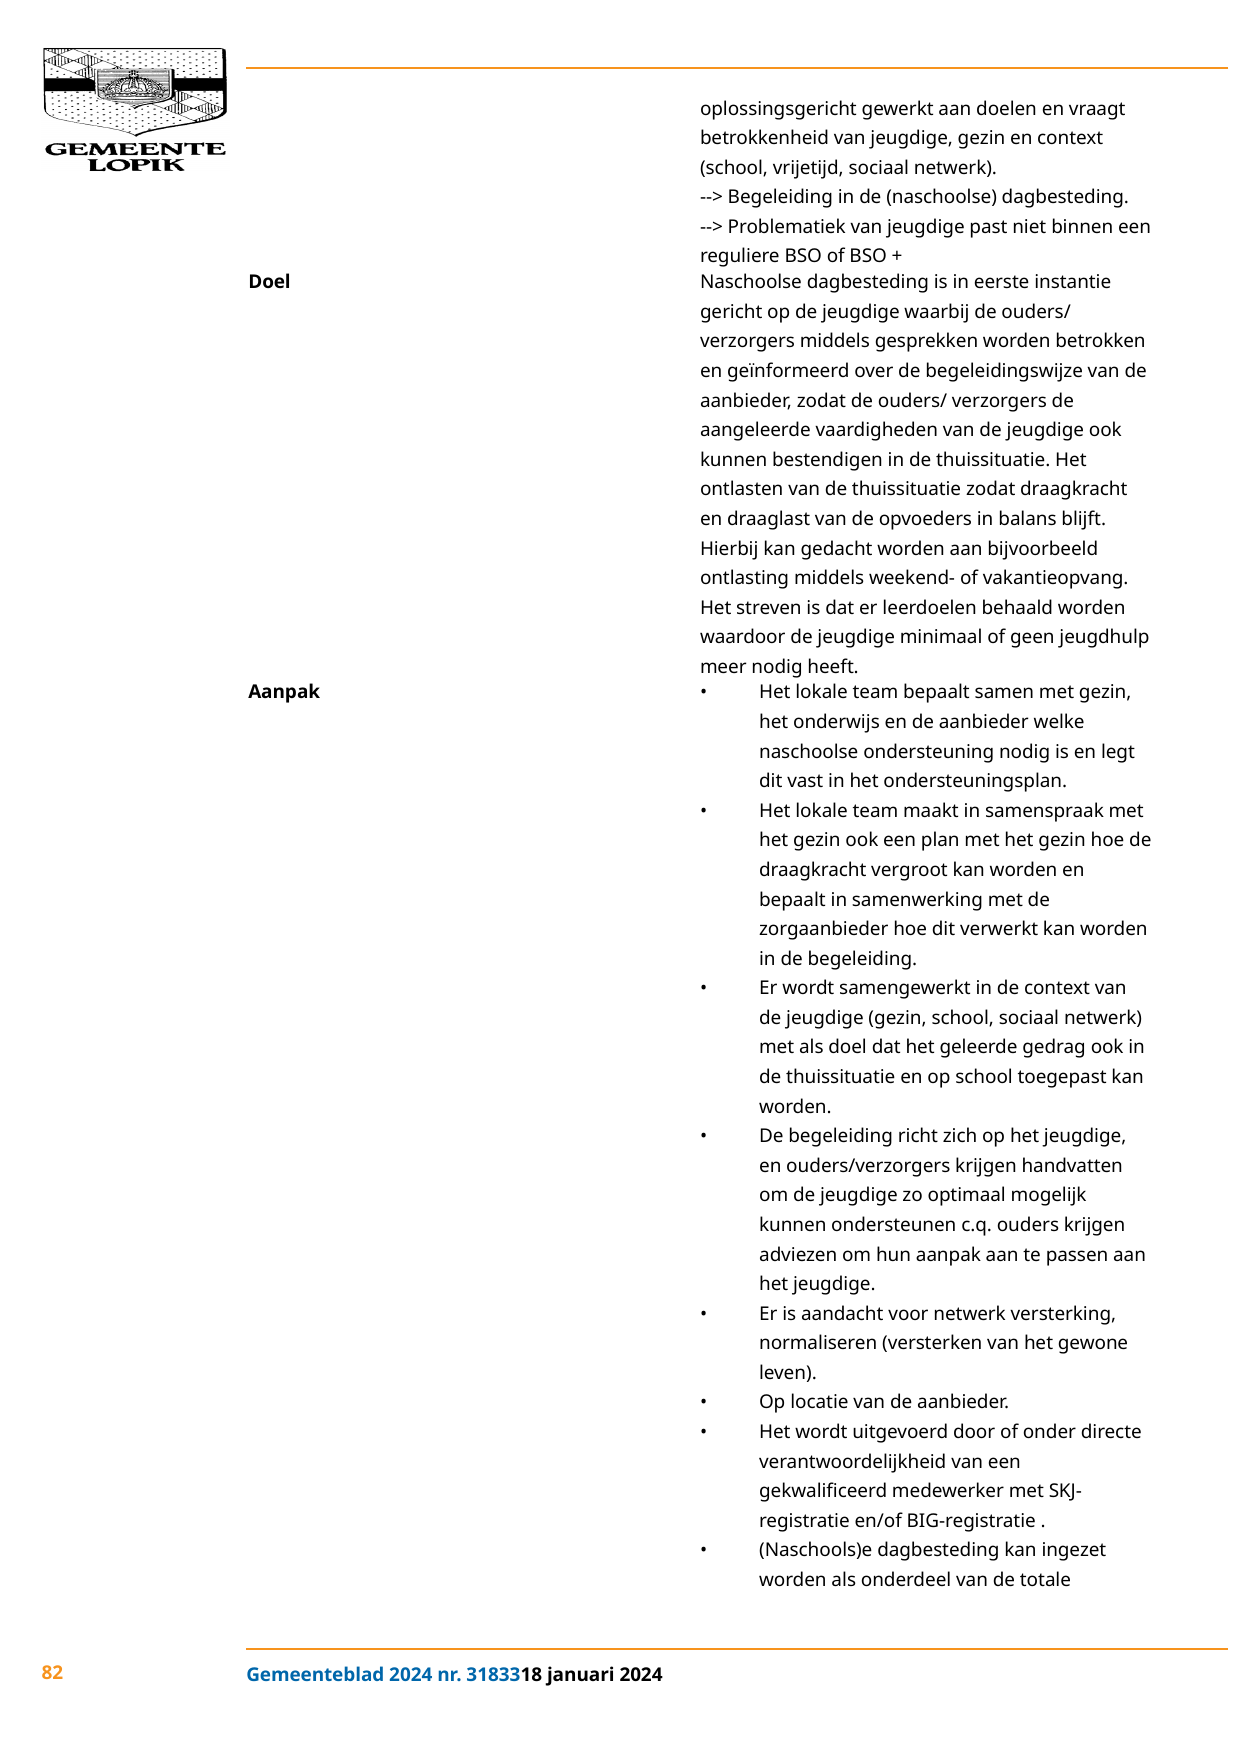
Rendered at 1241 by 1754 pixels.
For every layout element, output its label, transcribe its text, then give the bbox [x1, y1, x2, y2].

table_cell [248, 95, 700, 268]
table_cell Aanpak [248, 679, 700, 1592]
table_cell Het lokale team bepaalt samen met gezin, het onderwijs en de aanbieder welke naschoolse ondersteuning nodig is en legt dit vast in het ondersteuningsplan. Het lokale team maakt in samenspraak met het gezin ook een plan met het gezin hoe de draagkracht vergroot kan worden en bepaalt in samenwerking met de zorgaanbieder hoe dit verwerkt kan worden in de begeleiding. Er wordt samengewerkt in de context van de jeugdige (gezin, school, sociaal netwerk) met als doel dat het geleerde gedrag ook in de thuissituatie en op school toegepast kan worden. De begeleiding richt zich op het jeugdige, en ouders/verzorgers krijgen handvatten om de jeugdige zo optimaal mogelijk kunnen ondersteunen c.q. ouders krijgen adviezen om hun aanpak aan te passen aan het jeugdige. Er is aandacht voor netwerk versterking, normaliseren (versterken van het gewone leven). Op locatie van de aanbieder. Het wordt uitgevoerd door of onder directe verantwoordelijkheid van een gekwalificeerd medewerker met SKJ- registratie en/of BIG-registratie . (Naschools)e dagbesteding kan ingezet worden als onderdeel van de totale [700, 679, 1152, 1592]
table_cell Doel [248, 269, 700, 679]
table_cell Naschoolse dagbesteding is in eerste instantie gericht op de jeugdige waarbij de ouders/ verzorgers middels gesprekken worden betrokken en geïnformeerd over de begeleidingswijze van de aanbieder, zodat de ouders/ verzorgers de aangeleerde vaardigheden van de jeugdige ook kunnen bestendigen in de thuissituatie. Het ontlasten van de thuissituatie zodat draagkracht en draaglast van de opvoeders in balans blijft. Hierbij kan gedacht worden aan bijvoorbeeld ontlasting middels weekend- of vakantieopvang. Het streven is dat er leerdoelen behaald worden waardoor de jeugdige minimaal of geen jeugdhulp meer nodig heeft. [700, 269, 1152, 679]
picture [41, 47, 231, 172]
table_cell oplossingsgericht gewerkt aan doelen en vraagt betrokkenheid van jeugdige, gezin en context (school, vrijetijd, sociaal netwerk).​ ​​​​​​--> Begeleiding in de (naschoolse) dagbesteding. --> Problematiek van jeugdige past niet binnen een reguliere BSO of BSO + [700, 95, 1152, 268]
